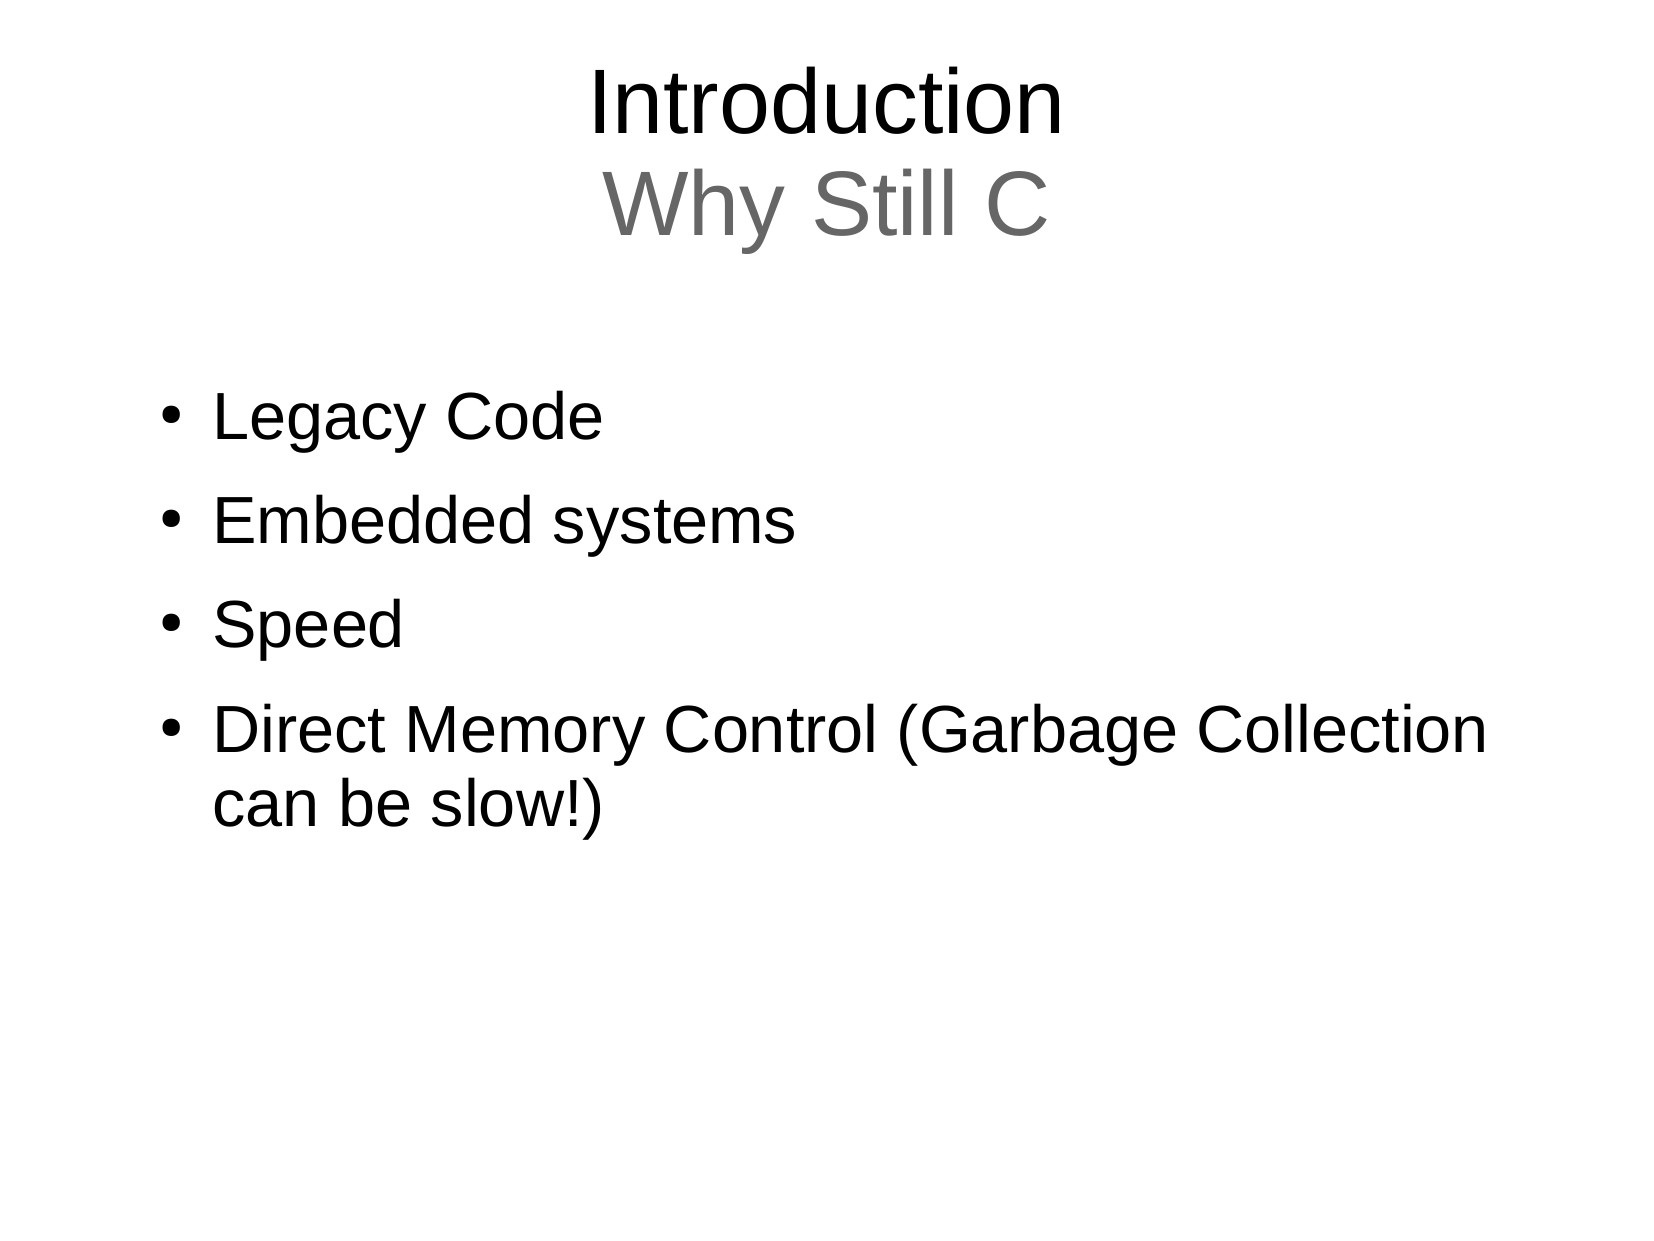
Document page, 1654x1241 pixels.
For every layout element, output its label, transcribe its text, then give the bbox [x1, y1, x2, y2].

list Legacy Code Embedded systems Speed Direct Memory Control (Garbage Collection can be slow!) [141, 378, 1501, 1099]
title Introduction Why Still C [82, 49, 1571, 257]
